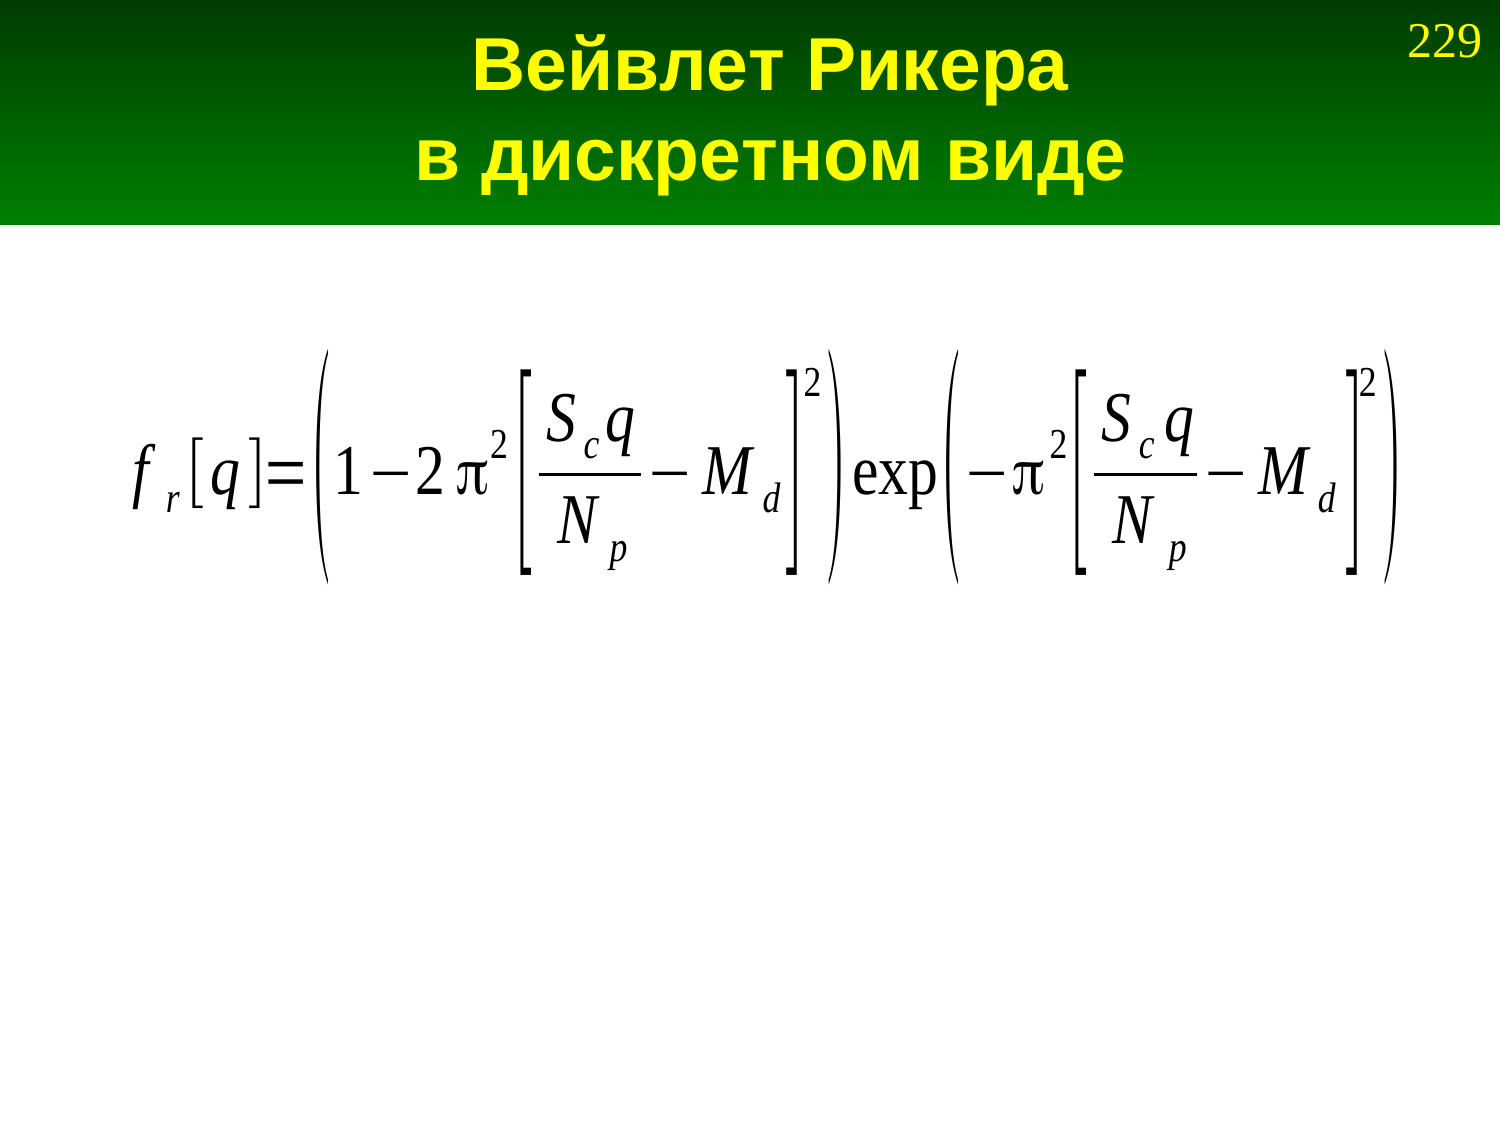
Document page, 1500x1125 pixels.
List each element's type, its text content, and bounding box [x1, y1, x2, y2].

title Вейвлет Рикера в дискретном виде [100, 7, 1441, 204]
chart [106, 347, 1417, 591]
